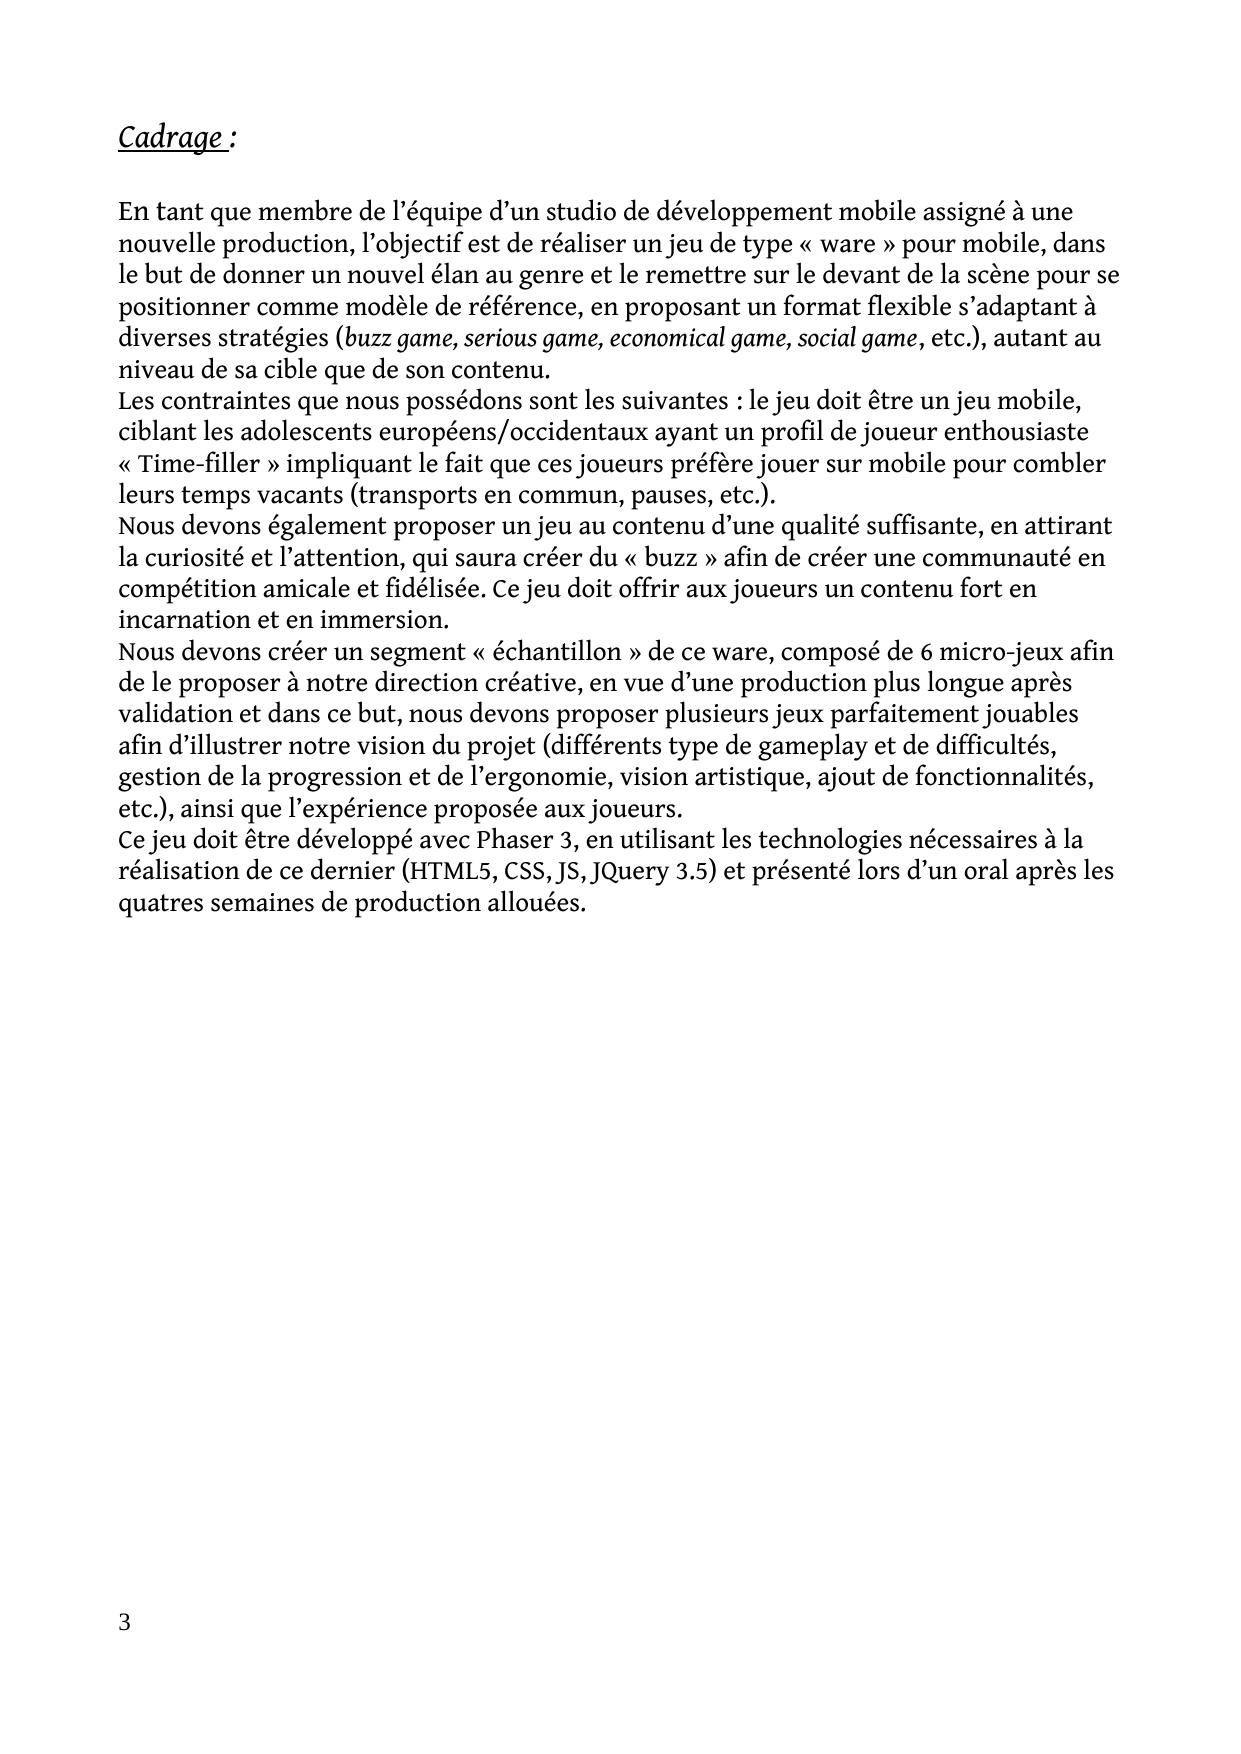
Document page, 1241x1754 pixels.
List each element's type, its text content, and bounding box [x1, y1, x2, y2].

text Les contraintes que nous possédons sont les suivantes : le jeu doit être un jeu mobile, ciblant les adolescents européens/occidentaux ayant un profil de joueur enthousiaste « Time-filler » impliquant le fait que ces joueurs préfère jouer sur mobile pour combler leurs temps vacants (transports en commun, pauses, etc.). [118, 386, 1122, 511]
text Nous devons également proposer un jeu au contenu d’une qualité suffisante, en attirant la curiosité et l’attention, qui saura créer du « buzz » afin de créer une communauté en compétition amicale et fidélisée. Ce jeu doit offrir aux joueurs un contenu fort en incarnation et en immersion. [118, 511, 1122, 637]
text En tant que membre de l’équipe d’un studio de développement mobile assigné à une nouvelle production, l’objectif est de réaliser un jeu de type « ware » pour mobile, dans le but de donner un nouvel élan au genre et le remettre sur le devant de la scène pour se positionner comme modèle de référence, en proposant un format flexible s’adaptant à diverses stratégies (buzz game, serious game, economical game, social game, etc.), autant au niveau de sa cible que de son contenu. [118, 195, 1122, 386]
text Ce jeu doit être développé avec Phaser 3, en utilisant les technologies nécessaires à la réalisation de ce dernier (HTML5, CSS, JS, JQuery 3.5) et présenté lors d’un oral après les quatres semaines de production allouées. [118, 825, 1122, 919]
text Nous devons créer un segment « échantillon » de ce ware, composé de 6 micro-jeux afin de le proposer à notre direction créative, en vue d’une production plus longue après validation et dans ce but, nous devons proposer plusieurs jeux parfaitement jouables afin d’illustrer notre vision du projet (différents type de gameplay et de difficultés, gestion de la progression et de l’ergonomie, vision artistique, ajout de fonctionnalités, etc.), ainsi que l’expérience proposée aux joueurs. [118, 637, 1122, 825]
text Cadrage : [118, 118, 1122, 157]
